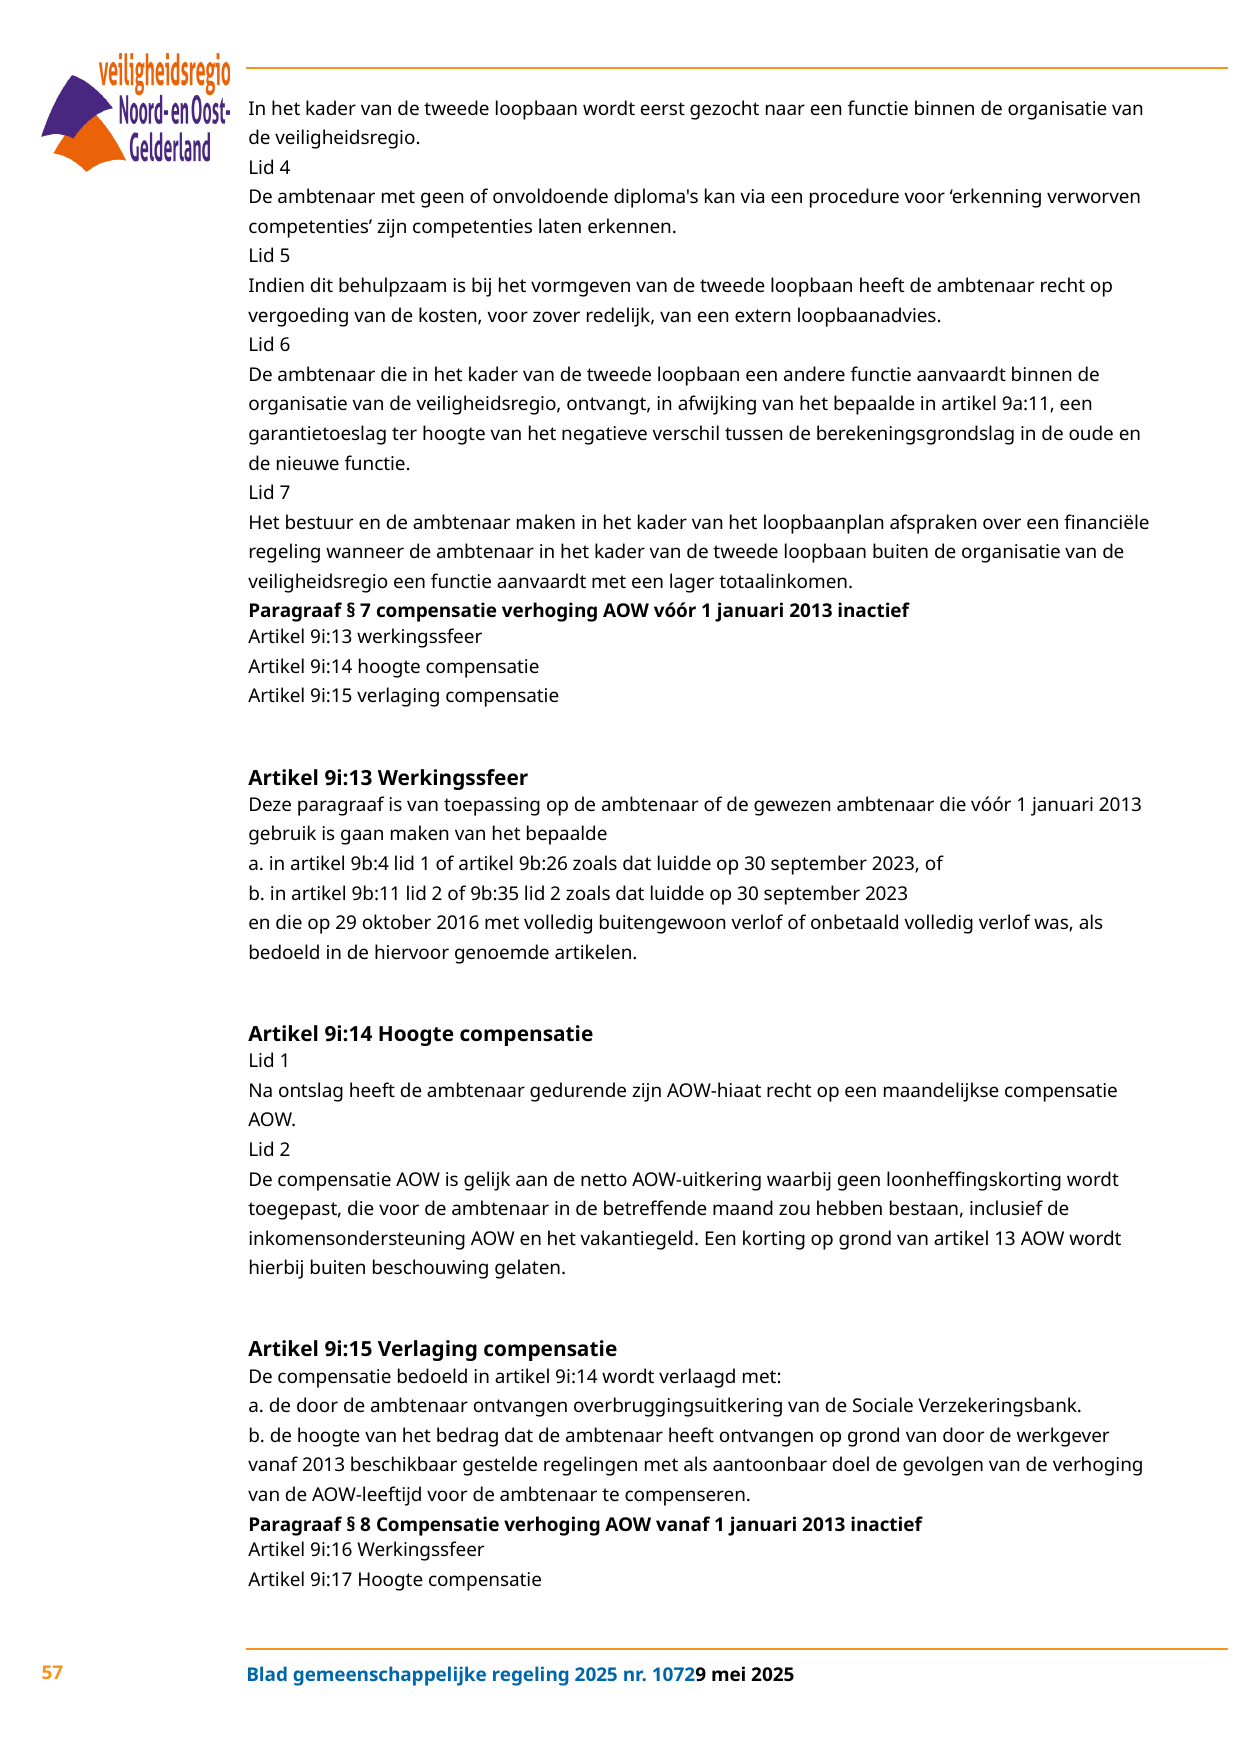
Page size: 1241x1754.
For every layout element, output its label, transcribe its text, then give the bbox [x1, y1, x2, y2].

text Artikel 9i:15 Verlaging compensatie [248, 1334, 1152, 1363]
text Artikel 9i:13 werkingssfeer [248, 623, 1152, 649]
picture [41, 47, 231, 172]
text De compensatie AOW is gelijk aan de netto AOW-uitkering waarbij geen loonheffingskorting wordt toegepast, die voor de ambtenaar in de betreffende maand zou hebben bestaan, inclusief de inkomensondersteuning AOW en het vakantiegeld. Een korting op grond van artikel 13 AOW wordt hierbij buiten beschouwing gelaten. [248, 1166, 1152, 1280]
text Lid 6 [248, 331, 1152, 357]
text Na ontslag heeft de ambtenaar gedurende zijn AOW-hiaat recht op een maandelijkse compensatie AOW. [248, 1077, 1152, 1132]
text Artikel 9i:14 Hoogte compensatie [248, 1019, 1152, 1047]
text en die op 29 oktober 2016 met volledig buitengewoon verlof of onbetaald volledig verlof was, als bedoeld in de hiervoor genoemde artikelen. [248, 909, 1152, 965]
text Het bestuur en de ambtenaar maken in het kader van het loopbaanplan afspraken over een financiële regeling wanneer de ambtenaar in het kader van de tweede loopbaan buiten de organisatie van de veiligheidsregio een functie aanvaardt met een lager totaalinkomen. [248, 509, 1152, 594]
text Lid 1 [248, 1047, 1152, 1073]
text Artikel 9i:14 hoogte compensatie [248, 653, 1152, 679]
text Artikel 9i:13 Werkingssfeer [248, 763, 1152, 791]
text b. de hoogte van het bedrag dat de ambtenaar heeft ontvangen op grond van door de werkgever vanaf 2013 beschikbaar gestelde regelingen met als aantoonbaar doel de gevolgen van de verhoging van de AOW-leeftijd voor de ambtenaar te compenseren. [248, 1422, 1152, 1507]
text De ambtenaar met geen of onvoldoende diploma's kan via een procedure voor ‘erkenning verworven competenties’ zijn competenties laten erkennen. [248, 183, 1152, 239]
text Paragraaf § 8 Compensatie verhoging AOW vanaf 1 januari 2013 inactief [248, 1511, 1152, 1537]
text Indien dit behulpzaam is bij het vormgeven van de tweede loopbaan heeft de ambtenaar recht op vergoeding van de kosten, voor zover redelijk, van een extern loopbaanadvies. [248, 272, 1152, 328]
text a. de door de ambtenaar ontvangen overbruggingsuitkering van de Sociale Verzekeringsbank. [248, 1392, 1152, 1418]
text a. in artikel 9b:4 lid 1 of artikel 9b:26 zoals dat luidde op 30 september 2023, of [248, 850, 1152, 876]
text Paragraaf § 7 compensatie verhoging AOW vóór 1 januari 2013 inactief [248, 598, 1152, 623]
text Lid 2 [248, 1136, 1152, 1162]
text b. in artikel 9b:11 lid 2 of 9b:35 lid 2 zoals dat luidde op 30 september 2023 [248, 880, 1152, 906]
text Lid 5 [248, 243, 1152, 268]
text De ambtenaar die in het kader van de tweede loopbaan een andere functie aanvaardt binnen de organisatie van de veiligheidsregio, ontvangt, in afwijking van het bepaalde in artikel 9a:11, een garantietoeslag ter hoogte van het negatieve verschil tussen de berekeningsgrondslag in de oude en de nieuwe functie. [248, 361, 1152, 476]
text Artikel 9i:16 Werkingssfeer [248, 1537, 1152, 1562]
text Deze paragraaf is van toepassing op de ambtenaar of de gewezen ambtenaar die vóór 1 januari 2013 gebruik is gaan maken van het bepaalde [248, 791, 1152, 846]
text Artikel 9i:17 Hoogte compensatie [248, 1566, 1152, 1592]
text Artikel 9i:15 verlaging compensatie [248, 683, 1152, 708]
text De compensatie bedoeld in artikel 9i:14 wordt verlaagd met: [248, 1363, 1152, 1389]
text In het kader van de tweede loopbaan wordt eerst gezocht naar een functie binnen de organisatie van de veiligheidsregio. [248, 95, 1152, 150]
text Lid 7 [248, 479, 1152, 505]
text Lid 4 [248, 154, 1152, 180]
